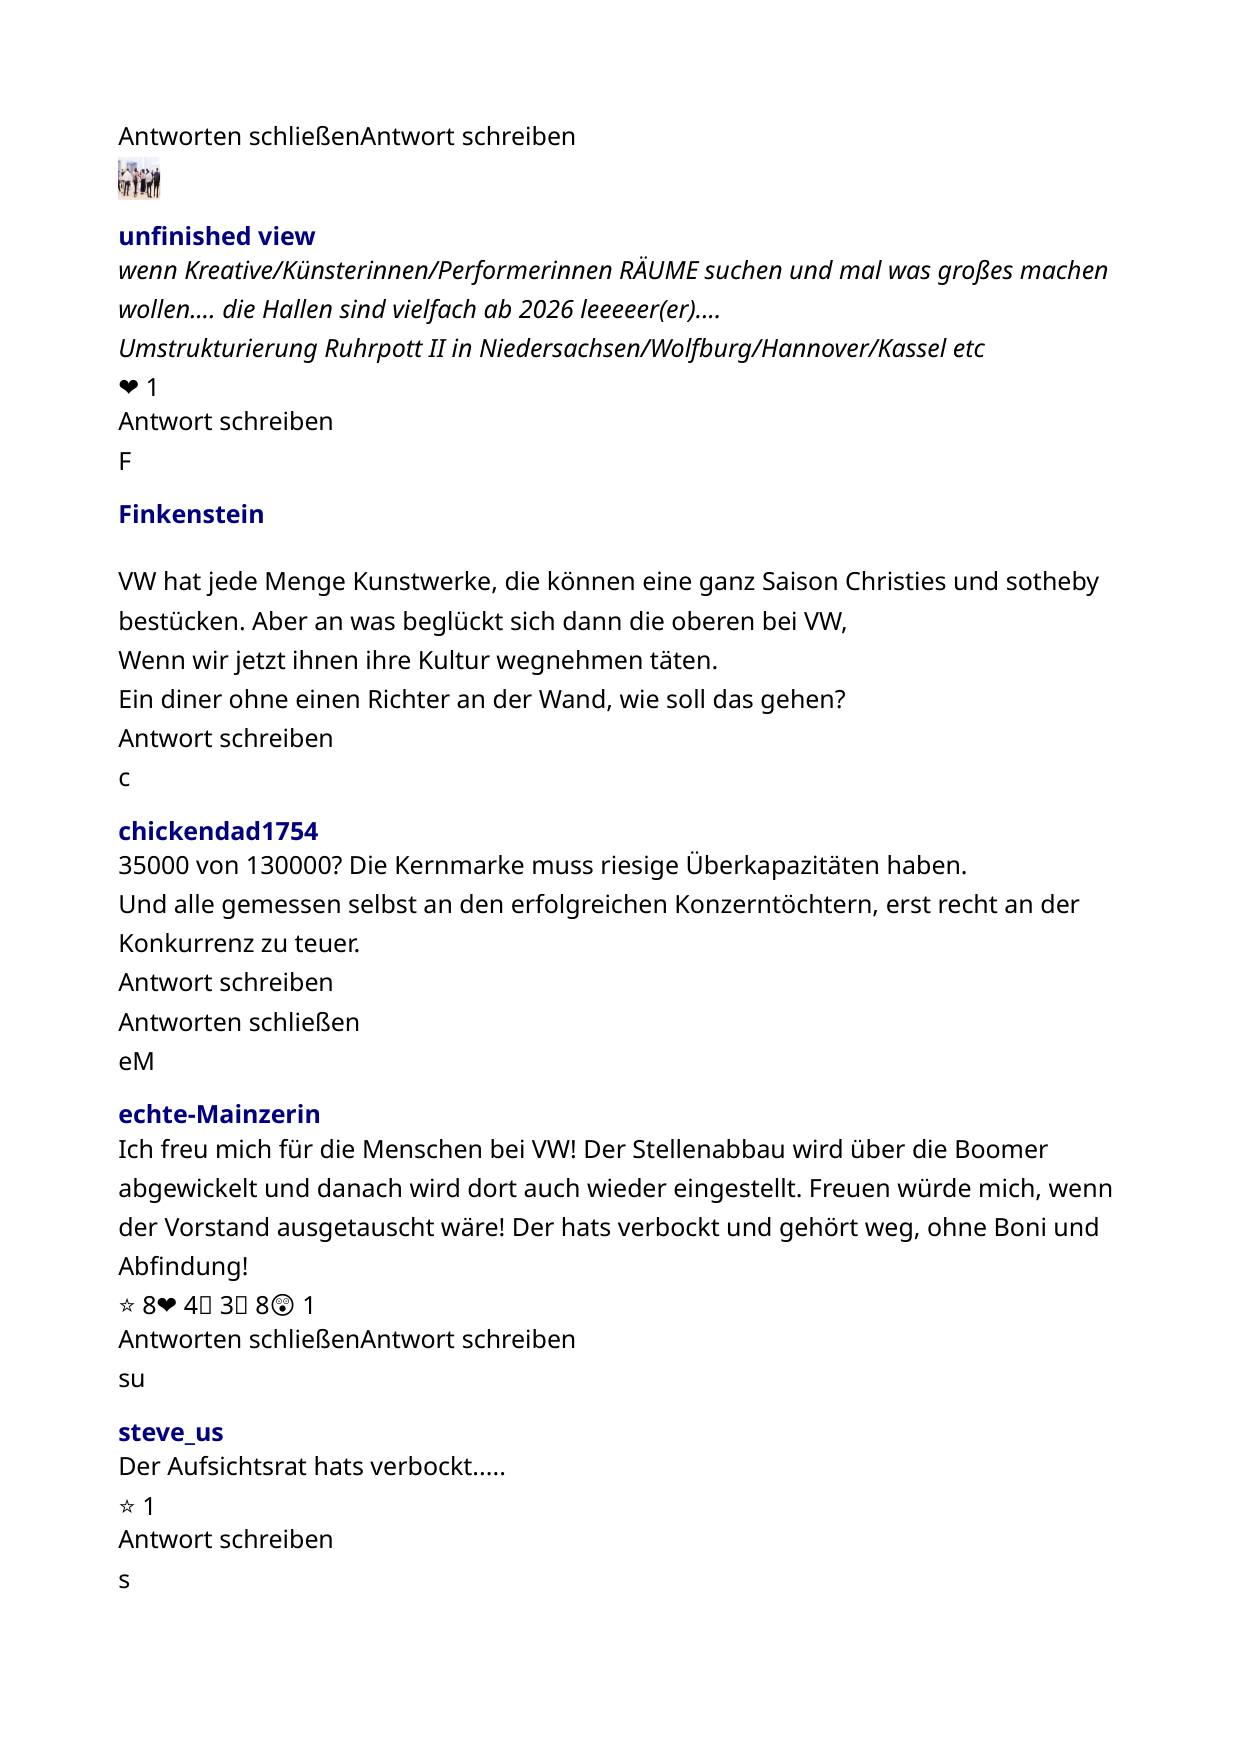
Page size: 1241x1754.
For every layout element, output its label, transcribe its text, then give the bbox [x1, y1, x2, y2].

text VW hat jede Menge Kunstwerke, die können eine ganz Saison Christies und sotheby bestücken. Aber an was beglückt sich dann die oberen bei VW, [118, 564, 1122, 637]
text Antworten schließen [118, 1004, 1122, 1038]
text 35000 von 130000? Die Kernmarke muss riesige Überkapazitäten haben. [118, 848, 1122, 882]
text ⭐️ 1 [118, 1488, 1122, 1522]
text Wenn wir jetzt ihnen ihre Kultur wegnehmen täten. [118, 642, 1122, 676]
text eM [118, 1043, 1122, 1077]
text s [118, 1561, 1122, 1595]
text Ich freu mich für die Menschen bei VW! Der Stellenabbau wird über die Boomer abgewickelt und danach wird dort auch wieder eingestellt. Freuen würde mich, wenn der Vorstand ausgetauscht wäre! Der hats verbockt und gehört weg, ohne Boni und Abfindung! [118, 1131, 1122, 1283]
subtitle Finkenstein [118, 497, 1122, 531]
text Und alle gemessen selbst an den erfolgreichen Konzerntöchtern, erst recht an der Konkurrenz zu teuer. [118, 887, 1122, 960]
text ⭐️ 8❤️ 4🙁 3🤨 8😲 1 [118, 1288, 1122, 1322]
text Antworten schließenAntwort schreiben [118, 1322, 1122, 1356]
text Antwort schreiben [118, 721, 1122, 755]
subtitle steve_us [118, 1415, 1122, 1449]
text Antworten schließenAntwort schreiben [118, 118, 1122, 152]
text Antwort schreiben [118, 965, 1122, 999]
text Ein diner ohne einen Richter an der Wand, wie soll das gehen? [118, 681, 1122, 716]
text Antwort schreiben [118, 1522, 1122, 1556]
text Der Aufsichtsrat hats verbockt..... [118, 1449, 1122, 1483]
text F [118, 443, 1122, 477]
text Antwort schreiben [118, 404, 1122, 438]
text ❤️ 1 [118, 370, 1122, 404]
subtitle chickendad1754 [118, 813, 1122, 848]
text c [118, 760, 1122, 794]
subtitle unfinished view [118, 218, 1122, 252]
subtitle echte-Mainzerin [118, 1097, 1122, 1131]
text su [118, 1361, 1122, 1395]
picture [118, 157, 161, 200]
text Umstrukturierung Ruhrpott II in Niedersachsen/Wolfburg/Hannover/Kassel etc [118, 331, 1122, 365]
text wenn Kreative/Künsterinnen/Performerinnen RÄUME suchen und mal was großes machen wollen.... die Hallen sind vielfach ab 2026 leeeeer(er).... [118, 252, 1122, 326]
